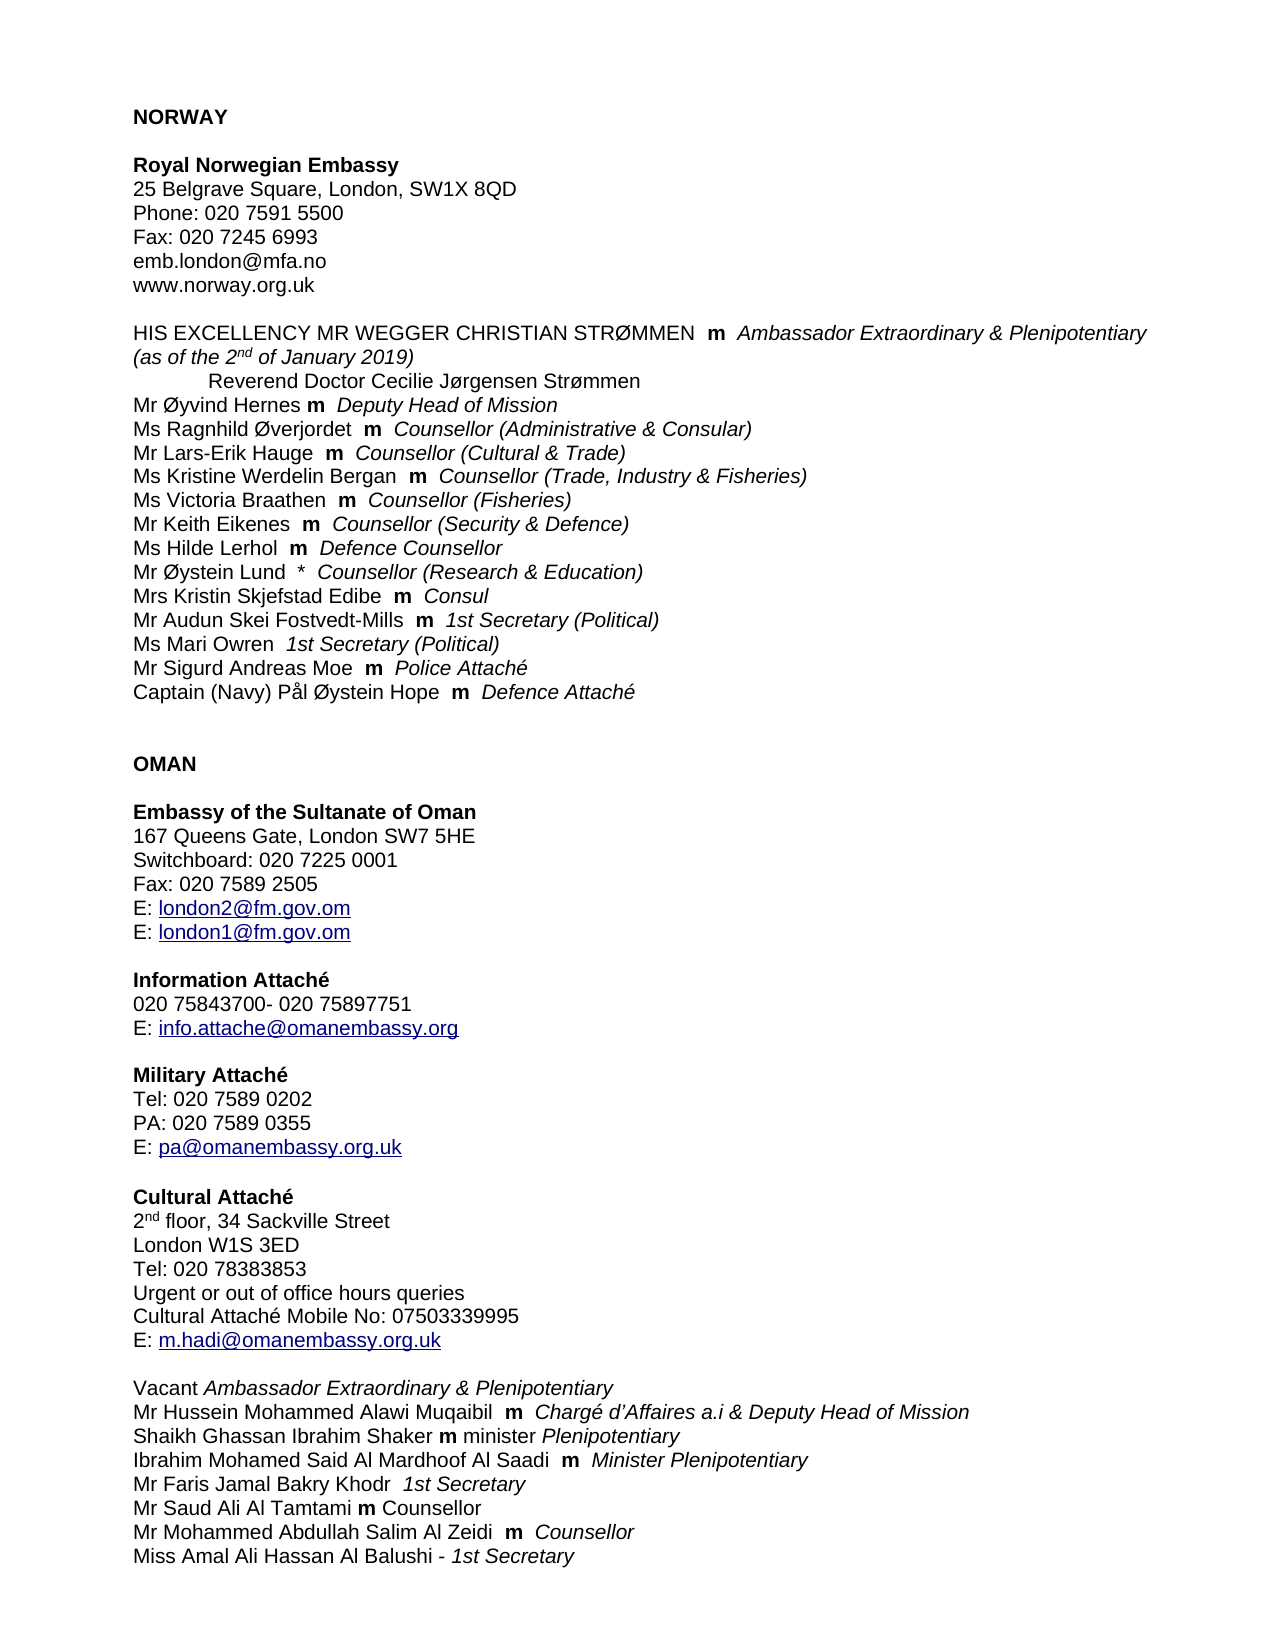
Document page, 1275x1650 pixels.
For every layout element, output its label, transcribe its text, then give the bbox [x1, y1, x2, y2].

text Captain (Navy) Pål Øystein Hope m Defence Attaché [133, 680, 1181, 704]
text Mr Øystein Lund * Counsellor (Research & Education) [133, 560, 1181, 584]
text Fax: 020 7589 2505 [133, 872, 1181, 896]
text Information Attaché [133, 967, 1181, 991]
text PA: 020 7589 0355 [133, 1111, 1181, 1135]
text Cultural Attaché [133, 1184, 1181, 1208]
text Ms Kristine Werdelin Bergan m Counsellor (Trade, Industry & Fisheries) [133, 464, 1181, 488]
text E: london1@fm.gov.om [133, 919, 1181, 943]
text emb.london@mfa.no [133, 249, 1181, 273]
text 167 Queens Gate, London SW7 5HE [133, 824, 1181, 848]
text Mr Sigurd Andreas Moe m Police Attaché [133, 656, 1181, 680]
text Switchboard: 020 7225 0001 [133, 848, 1181, 872]
text www.norway.org.uk [133, 273, 1181, 297]
text E: info.attache@omanembassy.org [133, 1015, 1181, 1039]
text Royal Norwegian Embassy [133, 153, 1181, 177]
text Mr Mohammed Abdullah Salim Al Zeidi m Counsellor [133, 1520, 1181, 1544]
text Embassy of the Sultanate of Oman [133, 800, 1181, 824]
text Ms Ragnhild Øverjordet m Counsellor (Administrative & Consular) [133, 416, 1181, 440]
text E: pa@omanembassy.org.uk [133, 1135, 1181, 1159]
text Ibrahim Mohamed Said Al Mardhoof Al Saadi m Minister Plenipotentiary [133, 1448, 1181, 1472]
text 2nd floor, 34 Sackville Street [133, 1208, 1181, 1232]
text Urgent or out of office hours queries [133, 1280, 1181, 1304]
text Cultural Attaché Mobile No: 07503339995 [133, 1304, 1181, 1328]
subtitle NORWAY [133, 105, 1181, 129]
text Vacant Ambassador Extraordinary & Plenipotentiary [133, 1376, 1181, 1400]
text Mr Audun Skei Fostvedt-Mills m 1st Secretary (Political) [133, 608, 1181, 632]
text Shaikh Ghassan Ibrahim Shaker m minister Plenipotentiary [133, 1424, 1181, 1448]
text Tel: 020 78383853 [133, 1256, 1181, 1280]
text Ms Victoria Braathen m Counsellor (Fisheries) [133, 488, 1181, 512]
text Mr Øyvind Hernes m Deputy Head of Mission [133, 392, 1181, 416]
text Miss Amal Ali Hassan Al Balushi - 1st Secretary [133, 1544, 1181, 1568]
text 25 Belgrave Square, London, SW1X 8QD [133, 177, 1181, 201]
text Mrs Kristin Skjefstad Edibe m Consul [133, 584, 1181, 608]
text Ms Mari Owren 1st Secretary (Political) [133, 632, 1181, 656]
text E: m.hadi@omanembassy.org.uk [133, 1328, 1181, 1352]
text Military Attaché [133, 1063, 1181, 1087]
text E: london2@fm.gov.om [133, 896, 1181, 919]
text Reverend Doctor Cecilie Jørgensen Strømmen [133, 368, 1181, 392]
text Mr Saud Ali Al Tamtami m Counsellor [133, 1496, 1181, 1520]
text 020 75843700- 020 75897751 [133, 991, 1181, 1015]
text Mr Lars-Erik Hauge m Counsellor (Cultural & Trade) [133, 440, 1181, 464]
text OMAN [133, 752, 1181, 776]
text Mr Hussein Mohammed Alawi Muqaibil m Chargé d’Affaires a.i & Deputy Head of Mission [133, 1400, 1181, 1424]
text Mr Keith Eikenes m Counsellor (Security & Defence) [133, 512, 1181, 536]
text London W1S 3ED [133, 1232, 1181, 1256]
text Ms Hilde Lerhol m Defence Counsellor [133, 536, 1181, 560]
text Tel: 020 7589 0202 [133, 1087, 1181, 1111]
text Phone: 020 7591 5500 [133, 201, 1181, 225]
text Fax: 020 7245 6993 [133, 225, 1181, 249]
text HIS EXCELLENCY MR WEGGER CHRISTIAN STRØMMEN m Ambassador Extraordinary & Plenipotentiary (as of the 2nd of January 2019) [133, 321, 1181, 368]
text Mr Faris Jamal Bakry Khodr 1st Secretary [133, 1472, 1181, 1496]
